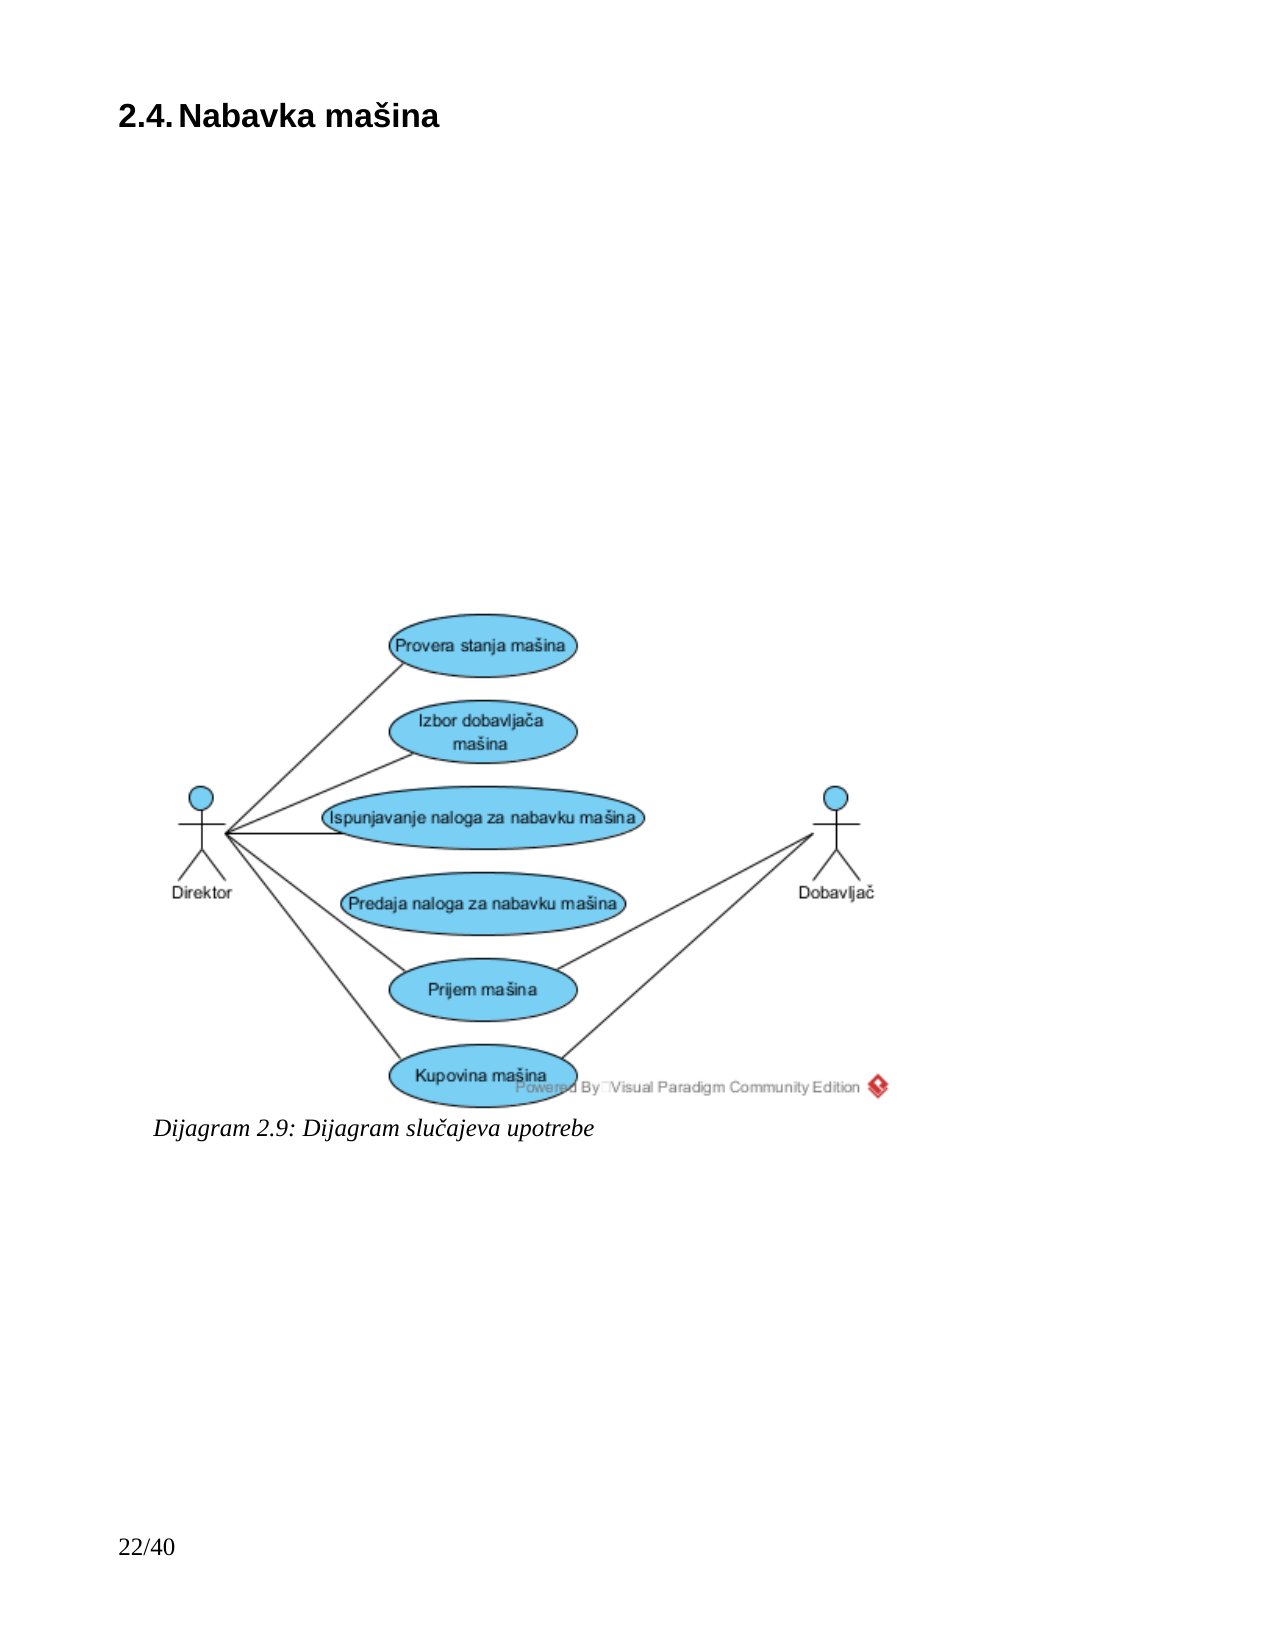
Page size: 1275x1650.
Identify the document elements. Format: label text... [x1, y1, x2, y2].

text Dijagram 2.9: Dijagram slučajeva upotrebe [153, 1113, 897, 1142]
picture [153, 611, 897, 1113]
subtitle Nabavka mašina [118, 96, 1157, 134]
